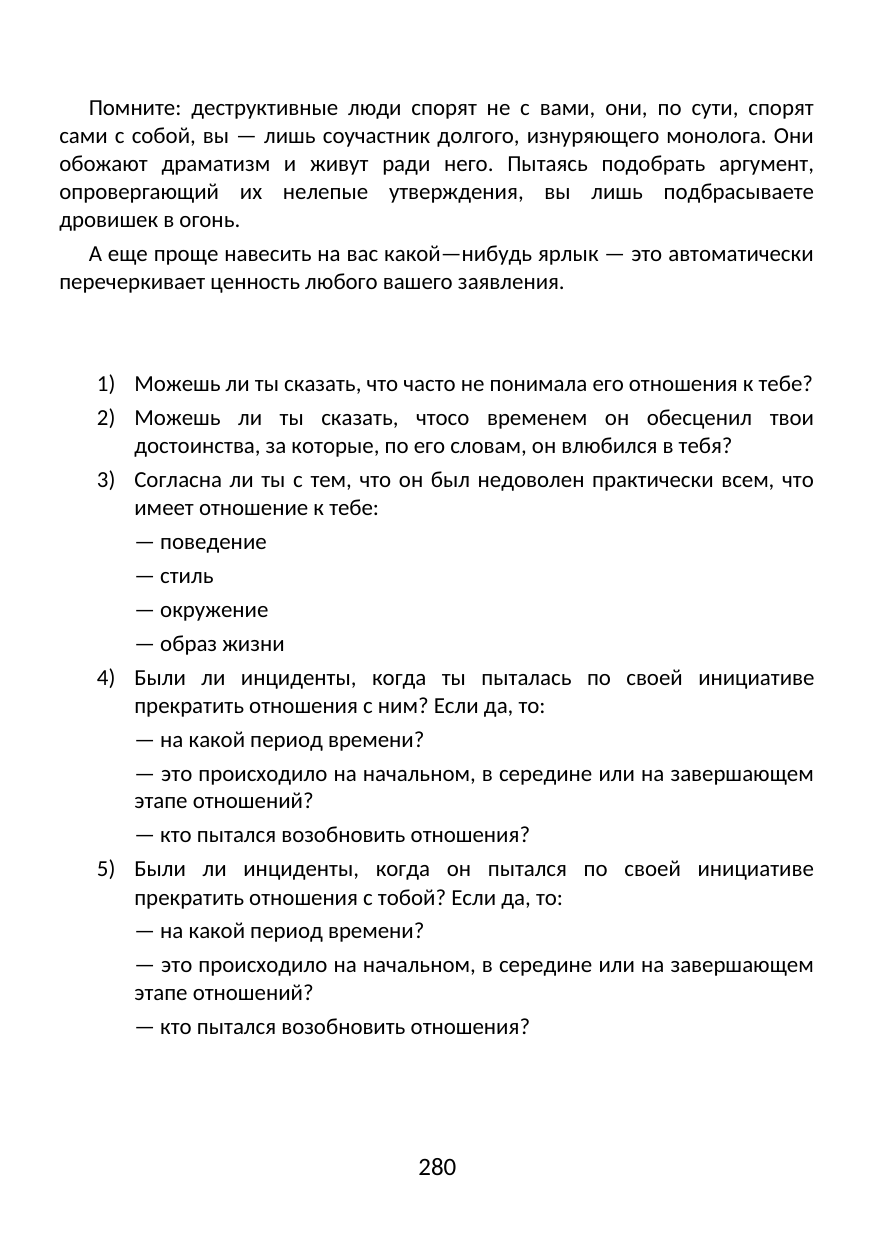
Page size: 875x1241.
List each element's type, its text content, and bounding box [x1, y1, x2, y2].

list — стиль [97, 561, 815, 589]
list Можешь ли ты сказать, что часто не понимала его отношения к тебе? [97, 369, 815, 397]
text А еще проще навесить на вас какой—нибудь ярлык — это автоматически перечеркивает ценность любого вашего заявления. [59, 239, 815, 295]
text Помните: деструктивные люди спорят не с вами, они, по сути, спорят сами с собой, вы — лишь соучастник долгого, изнуряющего монолога. Они обожают драматизм и живут ради него. Пытаясь подобрать аргумент, опровергающий их нелепые утверждения, вы лишь подбрасываете дровишек в огонь. [59, 93, 815, 233]
list — поведение [97, 527, 815, 555]
list — на какой период времени? [97, 917, 815, 944]
list — на какой период времени? [97, 725, 815, 753]
list Были ли инциденты, когда он пытался по своей инициативе прекратить отношения с тобой? Если да, то: [97, 854, 815, 911]
list — это происходило на начальном, в середине или на завершающем этапе отношений? [97, 759, 815, 815]
list — образ жизни [97, 629, 815, 657]
list — кто пытался возобновить отношения? [97, 821, 815, 849]
list Можешь ли ты сказать, чтосо временем он обесценил твои достоинства, за которые, по его словам, он влюбился в тебя? [97, 403, 815, 459]
list — окружение [97, 595, 815, 623]
list Согласна ли ты с тем, что он был недоволен практически всем, что имеет отношение к тебе: [97, 465, 815, 521]
list — кто пытался возобновить отношения? [97, 1012, 815, 1041]
list Были ли инциденты, когда ты пыталась по своей инициативе прекратить отношения с ним? Если да, то: [97, 663, 815, 719]
list — это происходило на начальном, в середине или на завершающем этапе отношений? [97, 951, 815, 1007]
